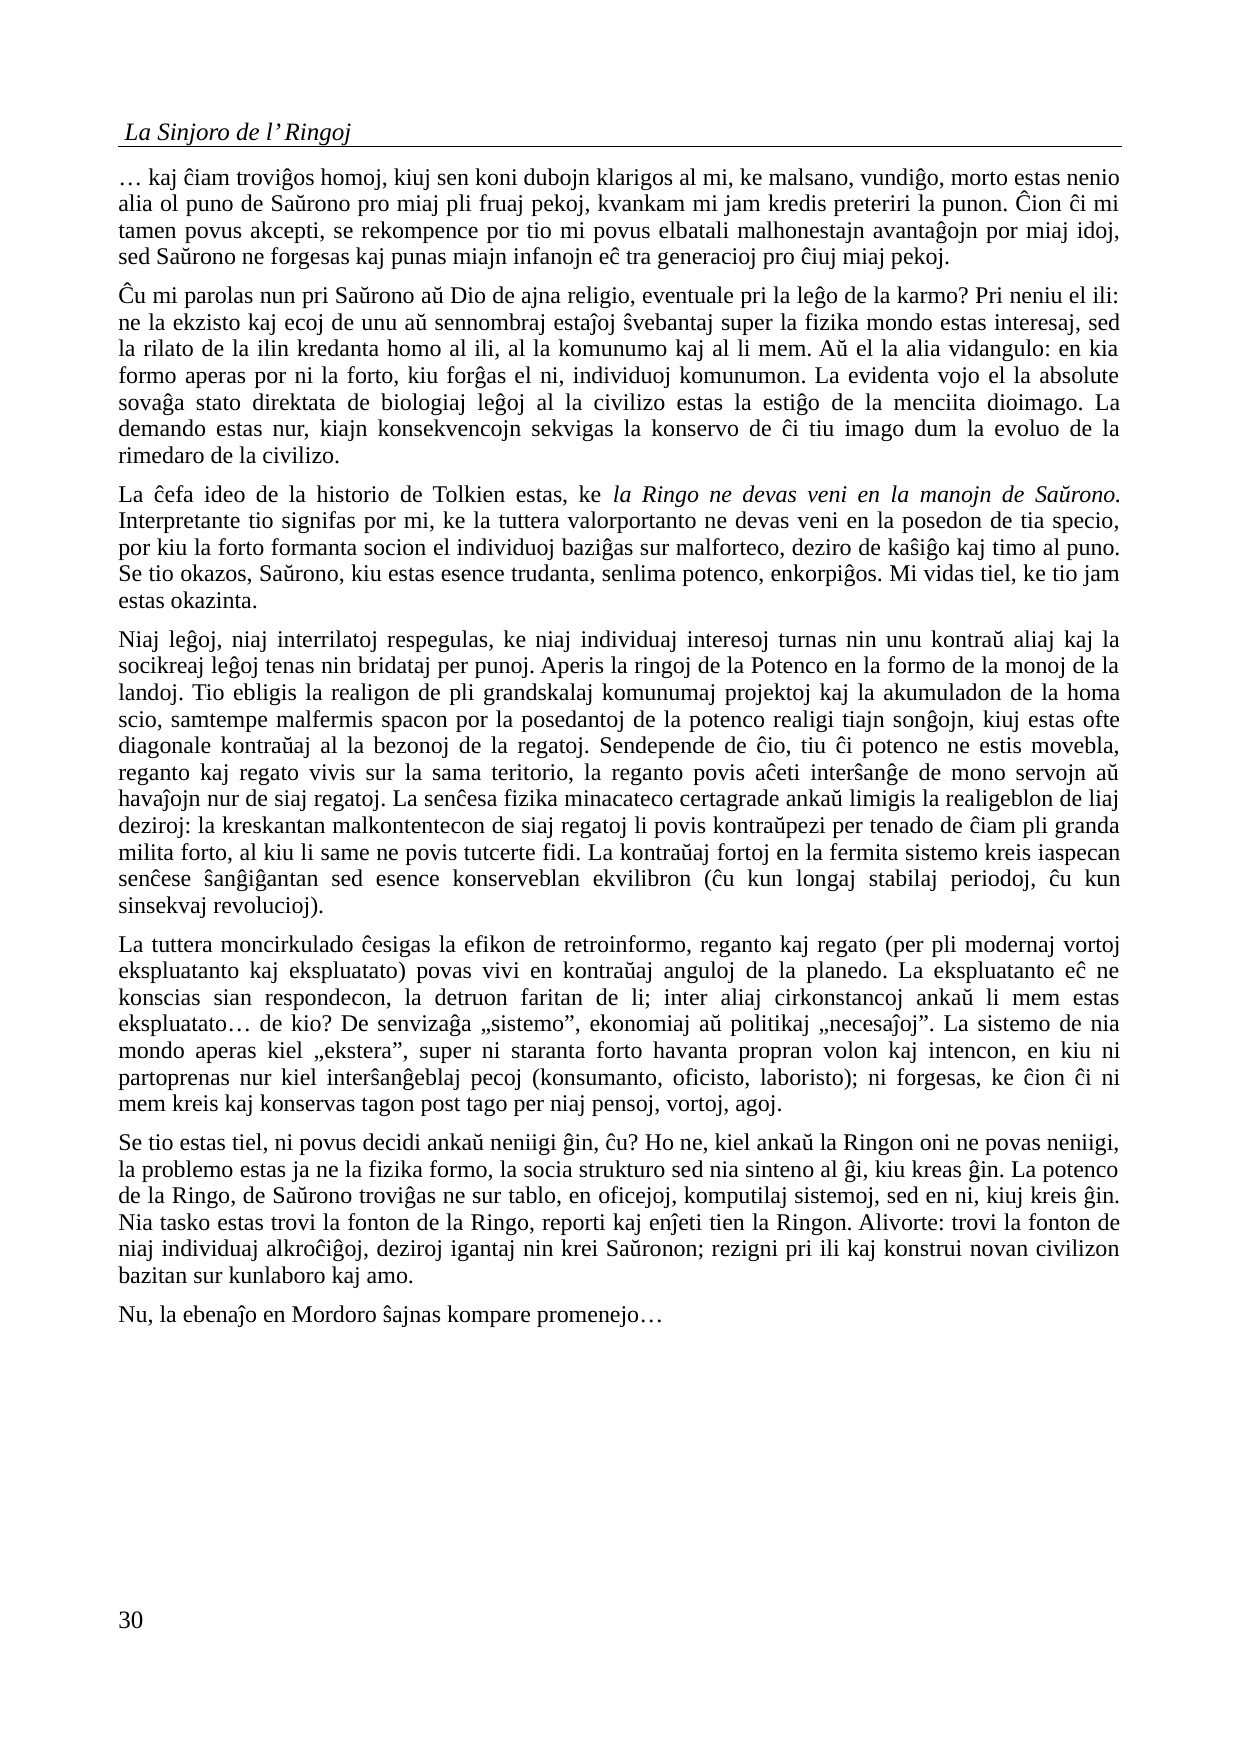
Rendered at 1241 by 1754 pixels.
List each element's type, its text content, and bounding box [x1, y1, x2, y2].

text … kaj ĉiam troviĝos homoj, kiuj sen koni dubojn klarigos al mi, ke malsano, vundiĝo, morto estas nenio alia ol puno de Saŭrono pro miaj pli fruaj pekoj, kvankam mi jam kredis preteriri la punon. Ĉion ĉi mi tamen povus akcepti, se rekompence por tio mi povus elbatali malhonestajn avantaĝojn por miaj idoj, sed Saŭrono ne forgesas kaj punas miajn infanojn eĉ tra generacioj pro ĉiuj miaj pekoj. [118, 164, 1122, 270]
text Nu, la ebenaĵo en Mordoro ŝajnas kompare promenejo… [118, 1301, 1122, 1328]
text Niaj leĝoj, niaj interrilatoj respegulas, ke niaj individuaj interesoj turnas nin unu kontraŭ aliaj kaj la socikreaj leĝoj tenas nin bridataj per punoj. Aperis la ringoj de la Potenco en la formo de la monoj de la landoj. Tio ebligis la realigon de pli grandskalaj komunumaj projektoj kaj la akumuladon de la homa scio, samtempe malfermis spacon por la posedantoj de la potenco realigi tiajn sonĝojn, kiuj estas ofte diagonale kontraŭaj al la bezonoj de la regatoj. Sendepende de ĉio, tiu ĉi potenco ne estis movebla, reganto kaj regato vivis sur la sama teritorio, la reganto povis aĉeti interŝanĝe de mono servojn aŭ havaĵojn nur de siaj regatoj. La senĉesa fizika minacateco certagrade ankaŭ limigis la realigeblon de liaj deziroj: la kreskantan malkontentecon de siaj regatoj li povis kontraŭpezi per tenado de ĉiam pli granda milita forto, al kiu li same ne povis tutcerte fidi. La kontraŭaj fortoj en la fermita sistemo kreis iaspecan senĉese ŝanĝiĝantan sed esence konserveblan ekvilibron (ĉu kun longaj stabilaj periodoj, ĉu kun sinsekvaj revolucioj). [118, 626, 1122, 918]
text Se tio estas tiel, ni povus decidi ankaŭ neniigi ĝin, ĉu? Ho ne, kiel ankaŭ la Ringon oni ne povas neniigi, la problemo estas ja ne la fizika formo, la socia strukturo sed nia sinteno al ĝi, kiu kreas ĝin. La potenco de la Ringo, de Saŭrono troviĝas ne sur tablo, en oficejoj, komputilaj sistemoj, sed en ni, kiuj kreis ĝin. Nia tasko estas trovi la fonton de la Ringo, reporti kaj enĵeti tien la Ringon. Alivorte: trovi la fonton de niaj individuaj alkroĉiĝoj, deziroj igantaj nin krei Saŭronon; rezigni pri ili kaj konstrui novan civilizon bazitan sur kunlaboro kaj amo. [118, 1129, 1122, 1289]
text La ĉefa ideo de la historio de Tolkien estas, ke la Ringo ne devas veni en la manojn de Saŭrono. Interpretante tio signifas por mi, ke la tuttera valorportanto ne devas veni en la posedon de tia specio, por kiu la forto formanta socion el individuoj baziĝas sur malforteco, deziro de kaŝiĝo kaj timo al puno. Se tio okazos, Saŭrono, kiu estas esence trudanta, senlima potenco, enkorpiĝos. Mi vidas tiel, ke tio jam estas okazinta. [118, 481, 1122, 614]
text Ĉu mi parolas nun pri Saŭrono aŭ Dio de ajna religio, eventuale pri la leĝo de la karmo? Pri neniu el ili: ne la ekzisto kaj ecoj de unu aŭ sennombraj estaĵoj ŝvebantaj super la fizika mondo estas interesaj, sed la rilato de la ilin kredanta homo al ili, al la komunumo kaj al li mem. Aŭ el la alia vidangulo: en kia formo aperas por ni la forto, kiu forĝas el ni, individuoj komunumon. La evidenta vojo el la absolute sovaĝa stato direktata de biologiaj leĝoj al la civilizo estas la estiĝo de la menciita dioimago. La demando estas nur, kiajn konsekvencojn sekvigas la konservo de ĉi tiu imago dum la evoluo de la rimedaro de la civilizo. [118, 282, 1122, 468]
text La tuttera moncirkulado ĉesigas la efikon de retroinformo, reganto kaj regato (per pli modernaj vortoj ekspluatanto kaj ekspluatato) povas vivi en kontraŭaj anguloj de la planedo. La ekspluatanto eĉ ne konscias sian respondecon, la detruon faritan de li; inter aliaj cirkonstancoj ankaŭ li mem estas ekspluatato… de kio? De senvizaĝa „sistemo”, ekonomiaj aŭ politikaj „necesaĵoj”. La sistemo de nia mondo aperas kiel „ekstera”, super ni staranta forto havanta propran volon kaj intencon, en kiu ni partoprenas nur kiel interŝanĝeblaj pecoj (konsumanto, oficisto, laboristo); ni forgesas, ke ĉion ĉi ni mem kreis kaj konservas tagon post tago per niaj pensoj, vortoj, agoj. [118, 931, 1122, 1117]
